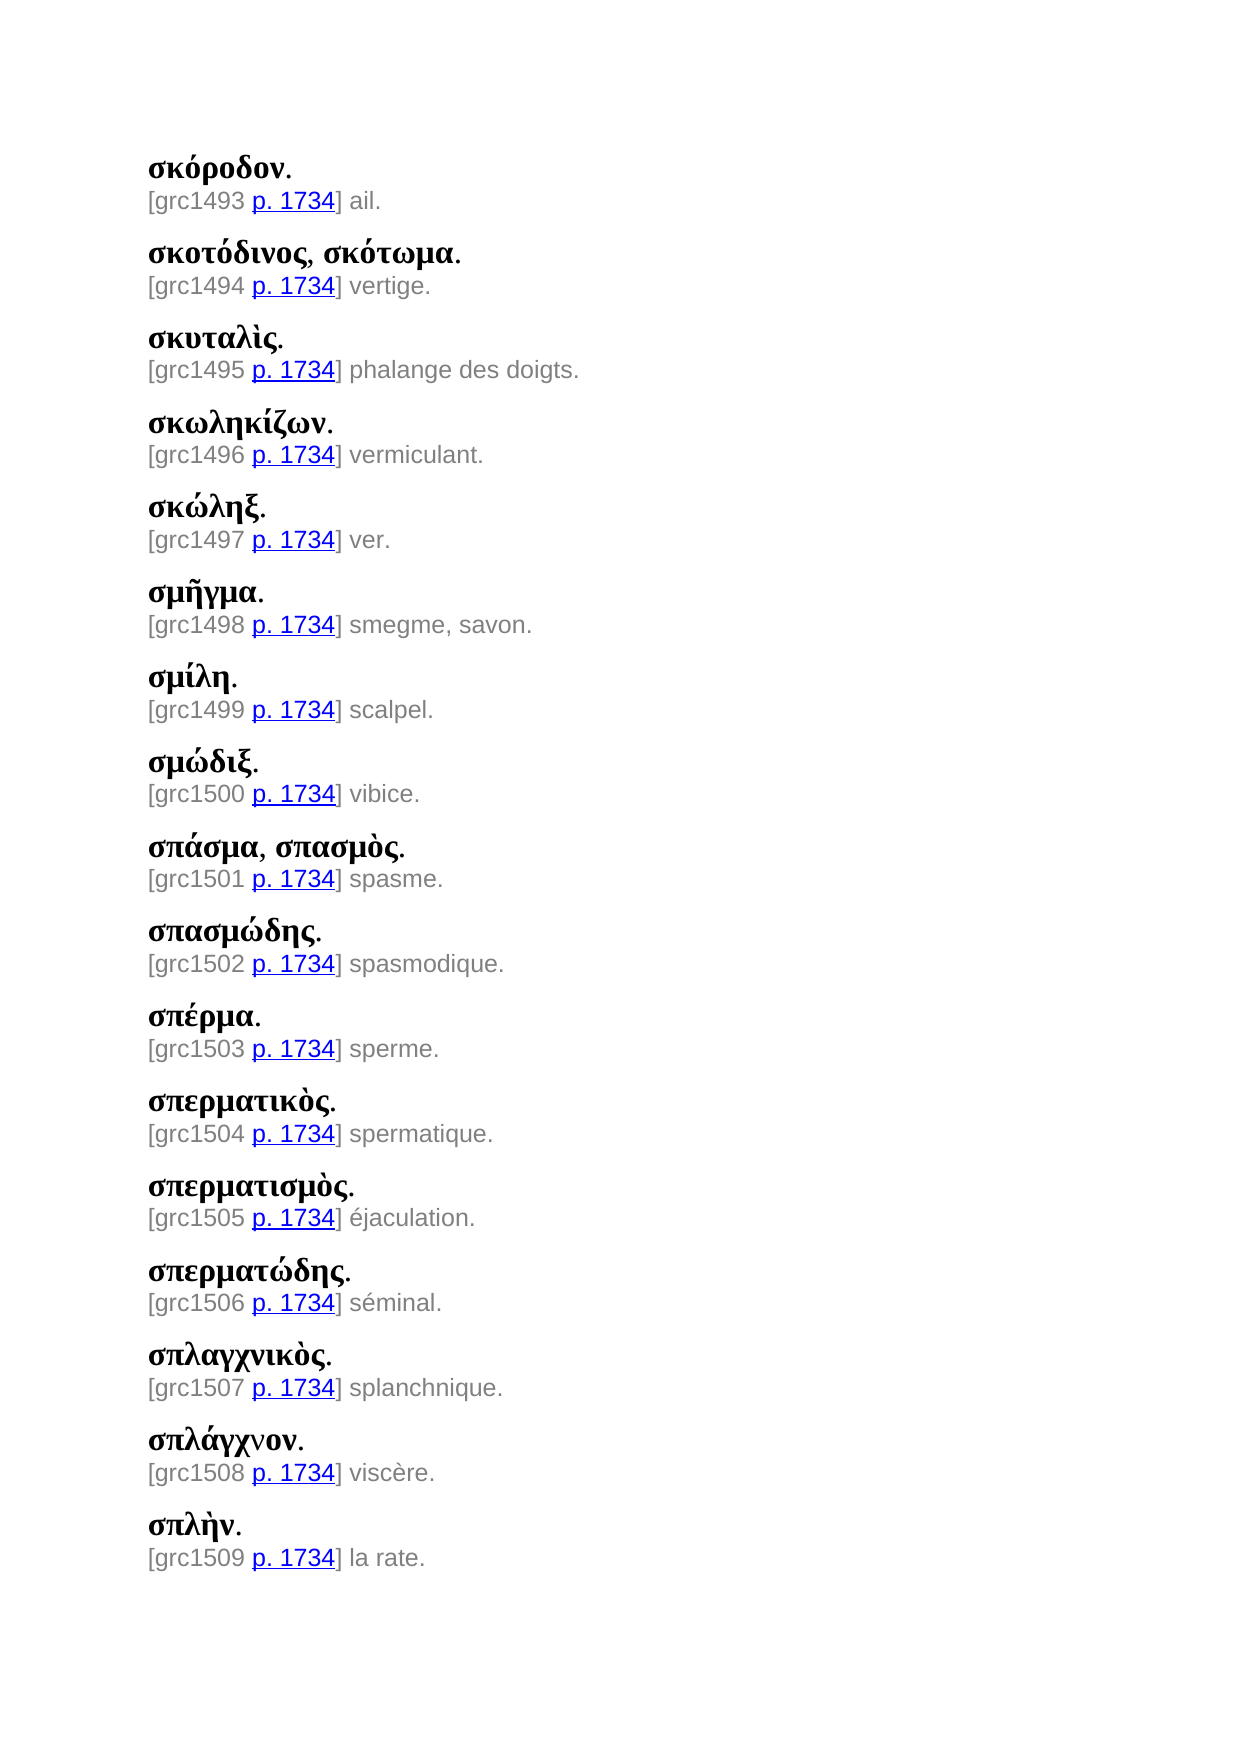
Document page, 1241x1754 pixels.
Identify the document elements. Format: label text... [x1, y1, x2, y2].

text [grc1504 p. 1734] spermatique. [148, 1119, 1093, 1147]
text σπερματώδης. [148, 1250, 1093, 1288]
text σπλαγχνικὸς. [148, 1335, 1093, 1373]
text [grc1498 p. 1734] smegme, savon. [148, 610, 1093, 639]
text σκωληκίζων. [148, 402, 1093, 440]
text σπερματικὸς. [148, 1080, 1093, 1119]
text [grc1508 p. 1734] viscère. [148, 1458, 1093, 1487]
text σπάσμα, σπασμὸς. [148, 826, 1093, 864]
text [grc1497 p. 1734] ver. [148, 525, 1093, 554]
text [grc1495 p. 1734] phalange des doigts. [148, 356, 1093, 384]
text [grc1496 p. 1734] vermiculant. [148, 440, 1093, 469]
text σπέρμα. [148, 996, 1093, 1034]
text σπερματισμὸς. [148, 1165, 1093, 1203]
text σμώδιξ. [148, 741, 1093, 779]
text σπλάγχνον. [148, 1419, 1093, 1458]
text [grc1493 p. 1734] ail. [148, 186, 1093, 215]
text [grc1494 p. 1734] vertige. [148, 271, 1093, 299]
text σκόροδον. [148, 148, 1093, 186]
text σκώληξ. [148, 487, 1093, 525]
text σπλὴν. [148, 1504, 1093, 1543]
text σμῆγμα. [148, 572, 1093, 610]
text σπασμώδης. [148, 911, 1093, 949]
text [grc1509 p. 1734] la rate. [148, 1543, 1093, 1571]
text [grc1502 p. 1734] spasmodique. [148, 949, 1093, 978]
text [grc1499 p. 1734] scalpel. [148, 695, 1093, 723]
text σμίλη. [148, 656, 1093, 695]
text [grc1505 p. 1734] éjaculation. [148, 1203, 1093, 1232]
text [grc1500 p. 1734] vibice. [148, 779, 1093, 808]
text σκοτόδινος, σκότωμα. [148, 232, 1093, 271]
text [grc1507 p. 1734] splanchnique. [148, 1373, 1093, 1402]
text [grc1506 p. 1734] séminal. [148, 1288, 1093, 1317]
text [grc1503 p. 1734] sperme. [148, 1034, 1093, 1063]
text σκυταλὶς. [148, 317, 1093, 356]
text [grc1501 p. 1734] spasme. [148, 864, 1093, 893]
